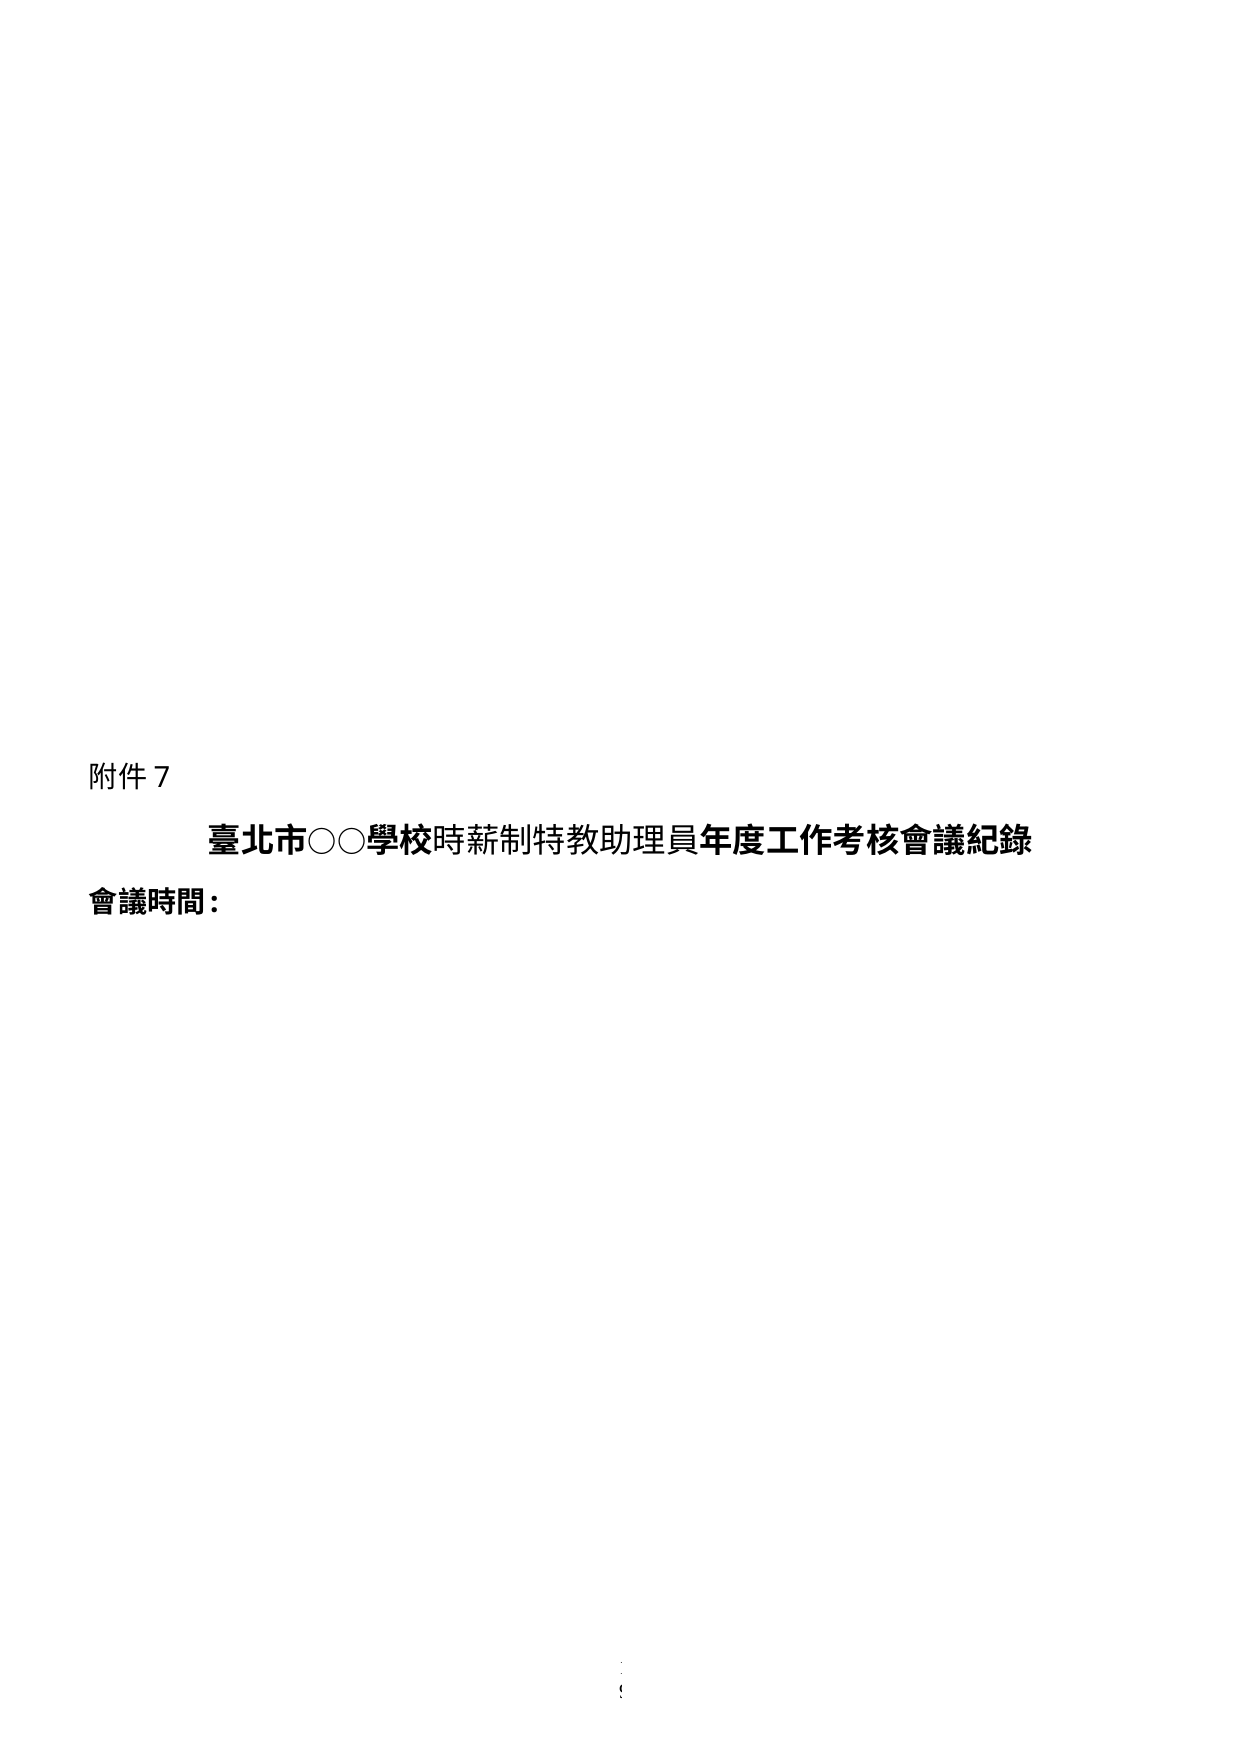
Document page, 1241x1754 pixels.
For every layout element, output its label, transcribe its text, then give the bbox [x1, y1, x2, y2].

text 會議時間: [89, 859, 1152, 921]
text 附件7 [89, 734, 1152, 796]
text 臺北市○○學校時薪制特教助理員年度工作考核會議紀錄 [89, 796, 1152, 859]
